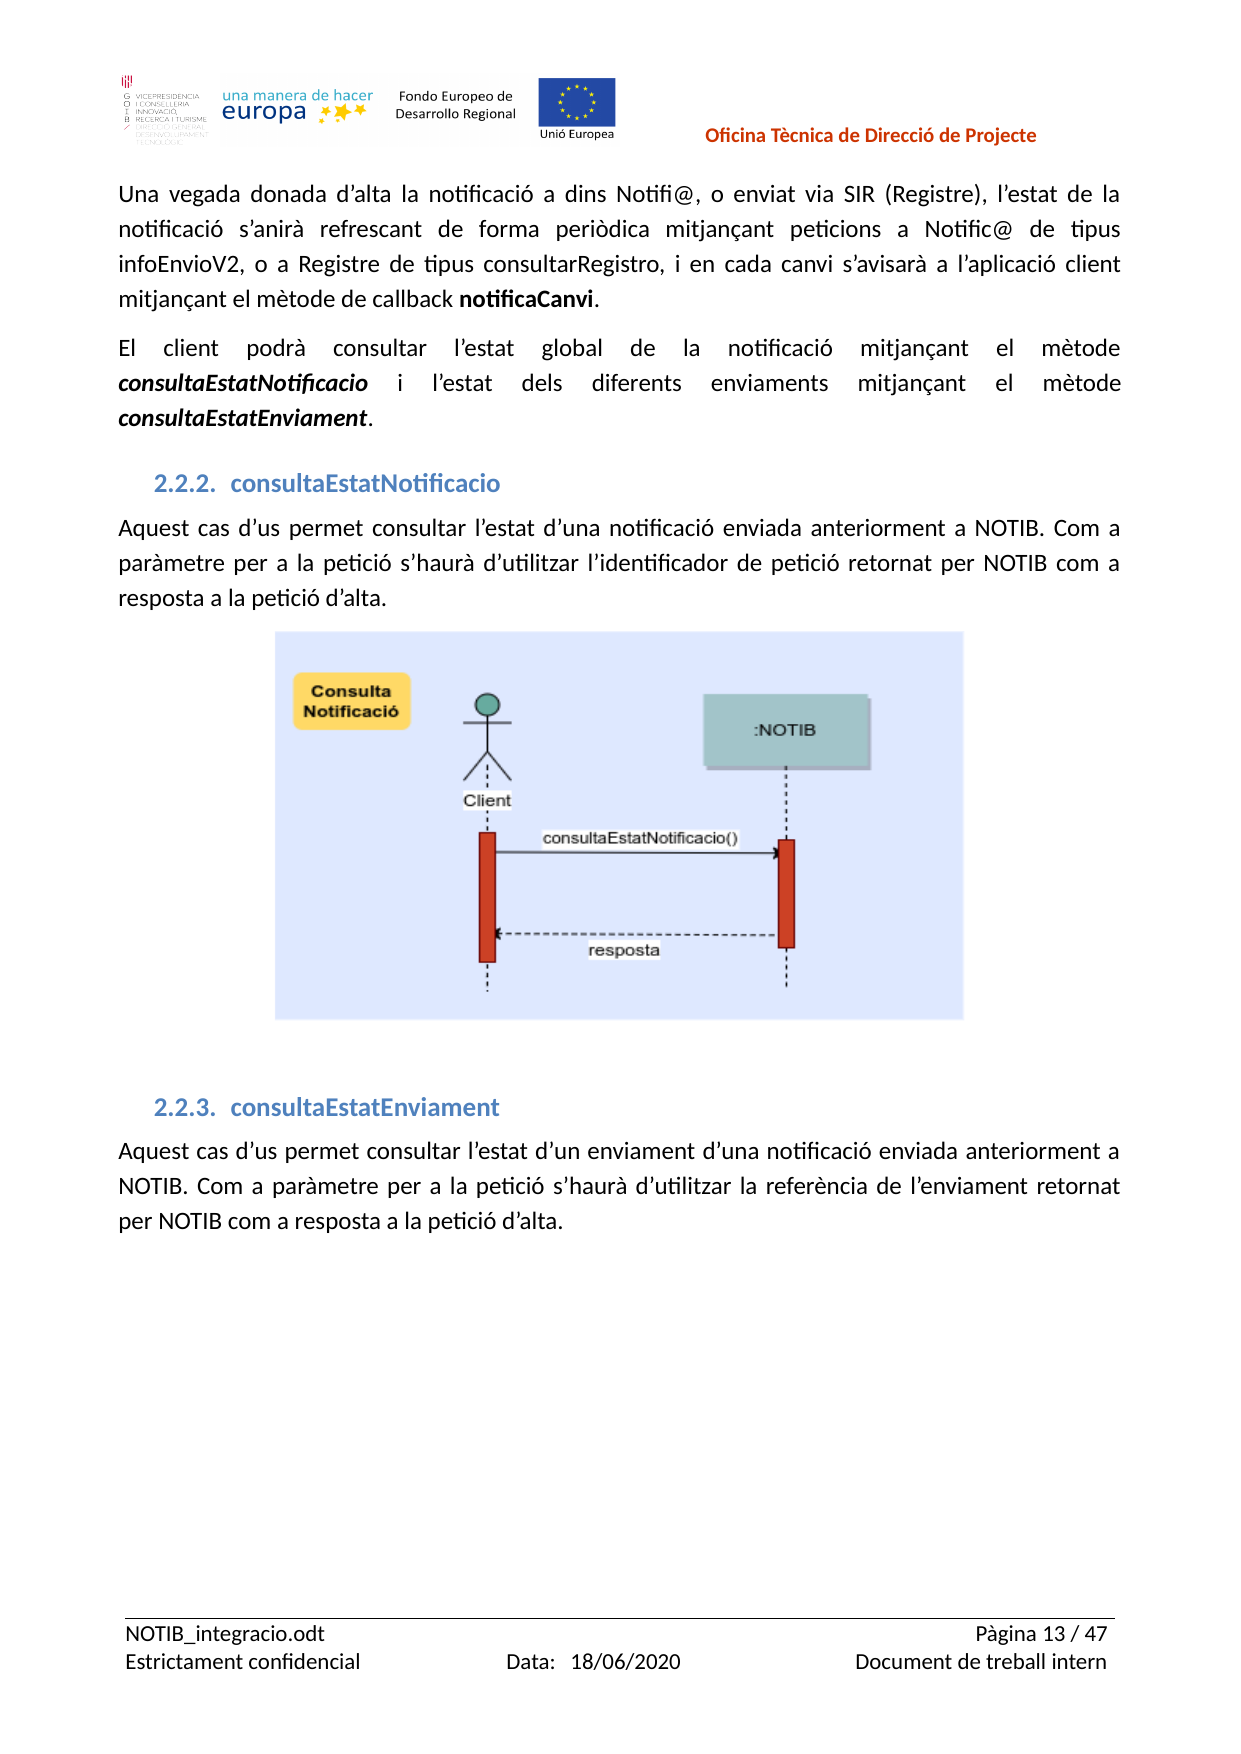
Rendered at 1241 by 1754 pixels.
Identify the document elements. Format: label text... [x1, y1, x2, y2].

text Aquest cas d’us permet consultar l’estat d’una notificació enviada anteriorment a NOTIB. Com a paràmetre per a la petició s’haurà d’utilitzar l’identificador de petició retornat per NOTIB com a resposta a la petició d’alta. [118, 512, 1122, 612]
subtitle consultaEstatEnviament [153, 1090, 1122, 1123]
picture [274, 631, 966, 1022]
text Aquest cas d’us permet consultar l’estat d’un enviament d’una notificació enviada anteriorment a NOTIB. Com a paràmetre per a la petició s’haurà d’utilitzar la referència de l’enviament retornat per NOTIB com a resposta a la petició d’alta. [118, 1135, 1122, 1236]
subtitle consultaEstatNotificacio [153, 466, 1122, 499]
text El client podrà consultar l’estat global de la notificació mitjançant el mètode consultaEstatNotificacio i l’estat dels diferents enviaments mitjançant el mètode consultaEstatEnviament. [118, 332, 1122, 433]
text Una vegada donada d’alta la notificació a dins Notifi@, o enviat via SIR (Registre), l’estat de la notificació s’anirà refrescant de forma periòdica mitjançant peticions a Notific@ de tipus infoEnvioV2, o a Registre de tipus consultarRegistro, i en cada canvi s’avisarà a l’aplicació client mitjançant el mètode de callback notificaCanvi. [118, 178, 1122, 313]
picture [219, 73, 621, 147]
picture [118, 73, 213, 147]
